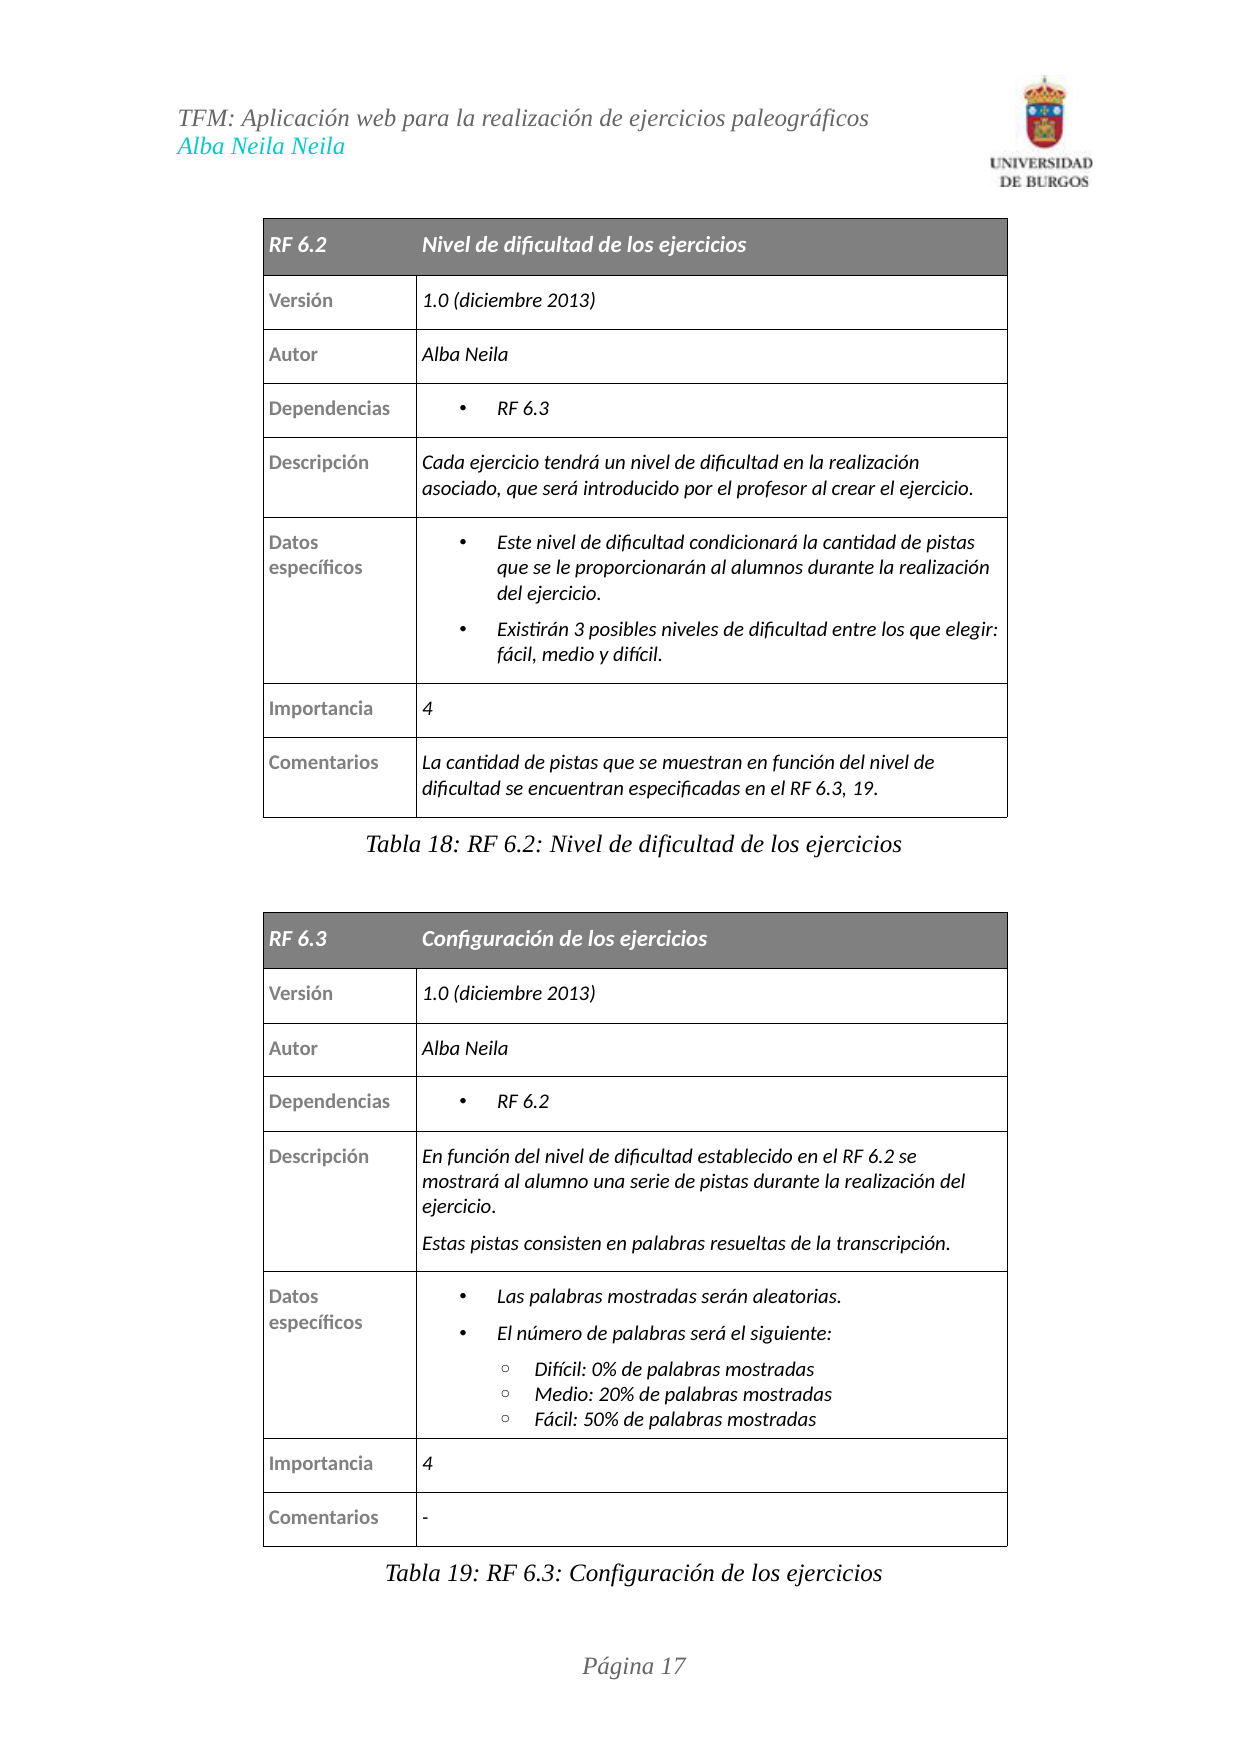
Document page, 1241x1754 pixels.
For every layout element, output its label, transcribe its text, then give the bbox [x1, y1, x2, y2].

table_cell RF 6.3 [417, 384, 1007, 437]
table_cell Versión [264, 276, 416, 329]
table_cell 1.0 (diciembre 2013) [417, 276, 1007, 329]
text Tabla 18: RF 6.2: Nivel de dificultad de los ejercicios [177, 829, 1092, 858]
table_cell Dependencias [264, 384, 416, 437]
table_cell - [417, 1493, 1007, 1546]
table_cell La cantidad de pistas que se muestran en función del nivel de dificultad se encuentran especificadas en el RF 6.3, Tabla 19. [417, 738, 1007, 817]
table_cell Descripción [264, 1132, 416, 1271]
table_header RF 6.2 [264, 219, 416, 275]
table_cell Alba Neila [417, 1024, 1007, 1076]
table_cell Dependencias [264, 1077, 416, 1131]
table_cell Este nivel de dificultad condicionará la cantidad de pistas que se le proporcionarán al alumnos durante la realización del ejercicio. Existirán 3 posibles niveles de dificultad entre los que elegir: fácil, medio y difícil. [417, 518, 1007, 683]
picture [990, 75, 1093, 187]
table_cell Comentarios [264, 1493, 416, 1546]
table_cell Comentarios [264, 738, 416, 817]
table_cell Las palabras mostradas serán aleatorias. El número de palabras será el siguiente: Difícil: 0% de palabras mostradas Medio: 20% de palabras mostradas Fácil: 50% de palabras mostradas [417, 1272, 1007, 1438]
table_header RF 6.3 [264, 913, 416, 968]
table_cell Importancia [264, 1439, 416, 1492]
table_cell Datos específicos [264, 1272, 416, 1438]
table_cell Importancia [264, 684, 416, 737]
table_cell 4 [417, 1439, 1007, 1492]
table_cell Descripción [264, 438, 416, 517]
table_cell Cada ejercicio tendrá un nivel de dificultad en la realización asociado, que será introducido por el profesor al crear el ejercicio. [417, 438, 1007, 517]
table_cell 1.0 (diciembre 2013) [417, 969, 1007, 1022]
table_cell Datos específicos [264, 518, 416, 683]
table_cell Versión [264, 969, 416, 1022]
table_header Nivel de dificultad de los ejercicios [416, 219, 1007, 275]
table_header Configuración de los ejercicios [416, 913, 1007, 968]
table_cell Autor [264, 1024, 416, 1076]
table_cell RF 6.2 [417, 1077, 1007, 1131]
table_cell En función del nivel de dificultad establecido en el RF 6.2 se mostrará al alumno una serie de pistas durante la realización del ejercicio. Estas pistas consisten en palabras resueltas de la transcripción. [417, 1132, 1007, 1271]
table_cell Alba Neila [417, 330, 1007, 383]
table_cell Autor [264, 330, 416, 383]
table_cell 4 [417, 684, 1007, 737]
text Tabla 19: RF 6.3: Configuración de los ejercicios [177, 1558, 1092, 1587]
